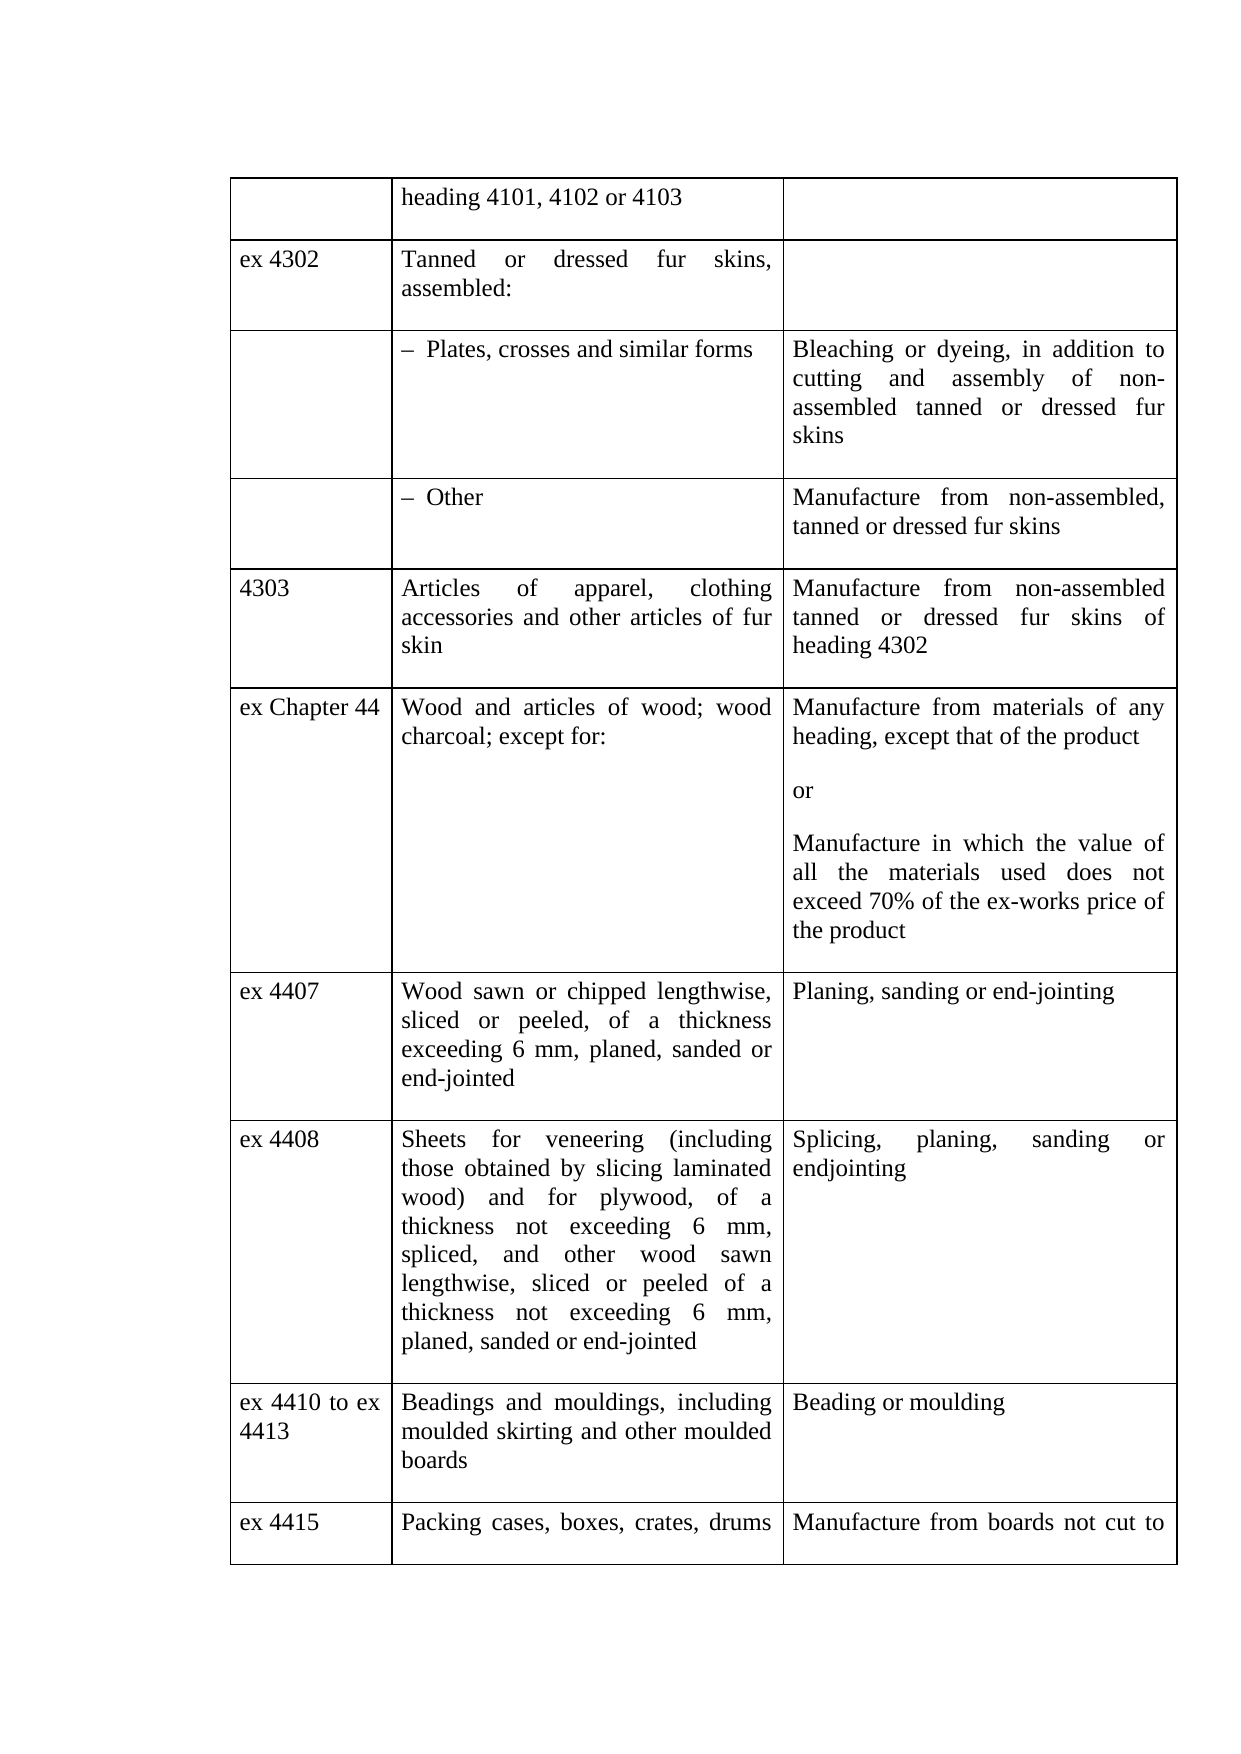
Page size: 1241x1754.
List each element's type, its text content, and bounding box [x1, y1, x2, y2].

table_cell Packing cases, boxes, crates, drums [393, 1503, 783, 1564]
table_cell Tanned or dressed fur skins, assembled: [393, 241, 783, 329]
table_cell Sheets for veneering (including those obtained by slicing laminated wood) and for plywood, of a thickness not exceeding 6 mm, spliced, and other wood sawn lengthwise, sliced or peeled of a thickness not exceeding 6 mm, planed, sanded or end-jointed [393, 1121, 783, 1383]
table_cell Wood and articles of wood; wood charcoal; except for: [393, 689, 783, 972]
table_cell ex 4408 [231, 1121, 391, 1383]
table_cell Planing, sanding or end-jointing [784, 973, 1176, 1119]
table_cell Manufacture from non-assembled tanned or dressed fur skins of heading 4302 [784, 570, 1176, 687]
table_cell Splicing, planing, sanding or endjointing [784, 1121, 1176, 1383]
table_cell Manufacture from non-assembled, tanned or dressed fur skins [784, 479, 1176, 568]
table_cell [784, 241, 1176, 329]
table_cell Articles of apparel, clothing accessories and other articles of fur skin [393, 570, 783, 687]
table_cell Beadings and mouldings, including moulded skirting and other moulded boards [393, 1384, 783, 1502]
table_cell Manufacture from materials of any heading, except that of the product or Manufacture in which the value of all the materials used does not exceed 70% of the ex-works price of the product [784, 689, 1176, 972]
table_cell Bleaching or dyeing, in addition to cutting and assembly of non-assembled tanned or dressed fur skins [784, 331, 1176, 477]
table_cell [231, 479, 391, 568]
table_cell heading 4101, 4102 or 4103 [393, 179, 783, 239]
table_cell [784, 179, 1176, 239]
table_cell ex 4415 [231, 1503, 391, 1564]
table_cell ex Chapter 44 [231, 689, 391, 972]
table_cell Wood sawn or chipped lengthwise, sliced or peeled, of a thickness exceeding 6 mm, planed, sanded or end-jointed [393, 973, 783, 1119]
table_cell ex 4407 [231, 973, 391, 1119]
table_cell [231, 331, 391, 477]
table_cell Beading or moulding [784, 1384, 1176, 1502]
table_cell ex 4410 to ex 4413 [231, 1384, 391, 1502]
table_cell – Plates, crosses and similar forms [393, 331, 783, 477]
table_cell ex 4302 [231, 241, 391, 329]
table_cell [231, 179, 391, 239]
table_cell – Other [393, 479, 783, 568]
table_cell 4303 [231, 570, 391, 687]
table_cell Manufacture from boards not cut to [784, 1503, 1176, 1564]
